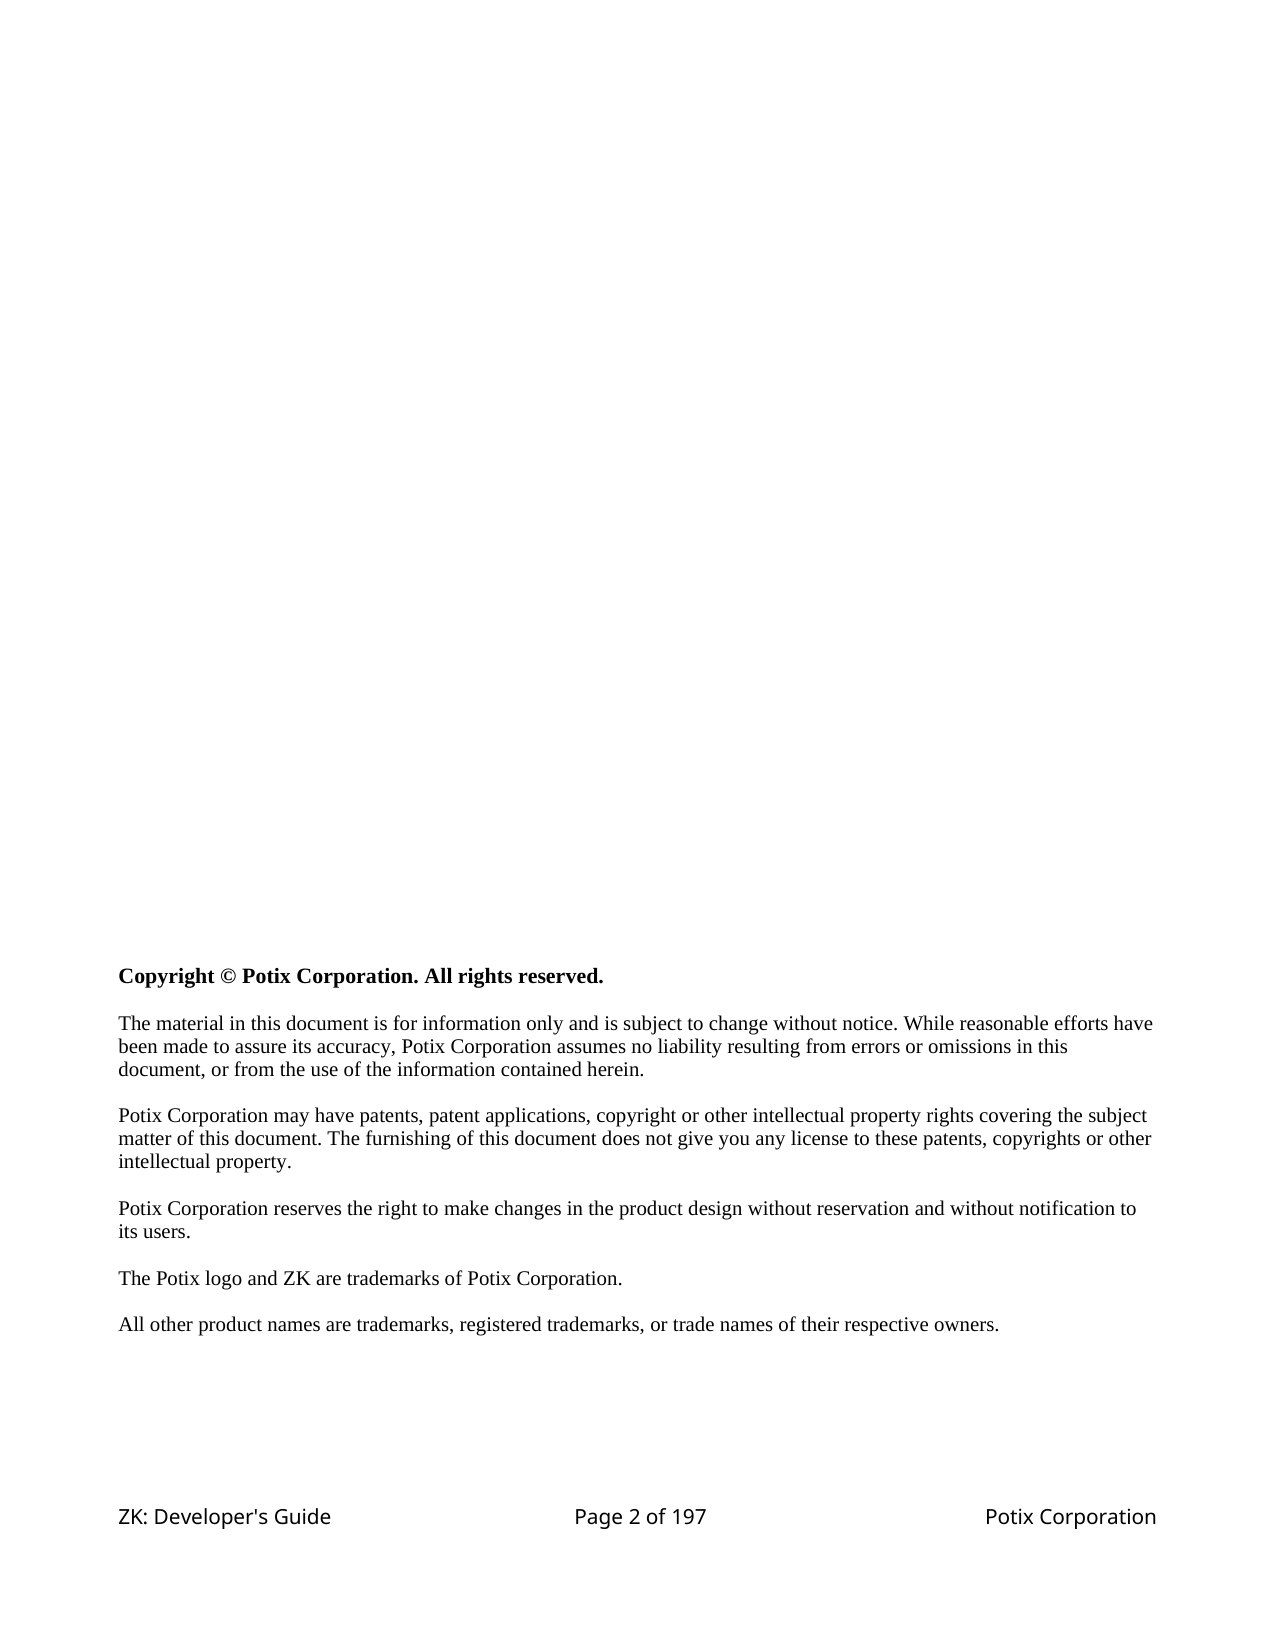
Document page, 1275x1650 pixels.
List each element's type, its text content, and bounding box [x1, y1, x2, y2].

text Copyright © Potix Corporation. All rights reserved. [118, 963, 1157, 988]
text The material in this document is for information only and is subject to change without notice. While reasonable efforts have been made to assure its accuracy, Potix Corporation assumes no liability resulting from errors or omissions in this document, or from the use of the information contained herein. [118, 1011, 1157, 1081]
text All other product names are trademarks, registered trademarks, or trade names of their respective owners. [118, 1313, 1157, 1336]
text Potix Corporation reserves the right to make changes in the product design without reservation and without notification to its users. [118, 1197, 1157, 1243]
text The Potix logo and ZK are trademarks of Potix Corporation. [118, 1267, 1157, 1289]
text Potix Corporation may have patents, patent applications, copyright or other intellectual property rights covering the subject matter of this document. The furnishing of this document does not give you any license to these patents, copyrights or other intellectual property. [118, 1104, 1157, 1173]
